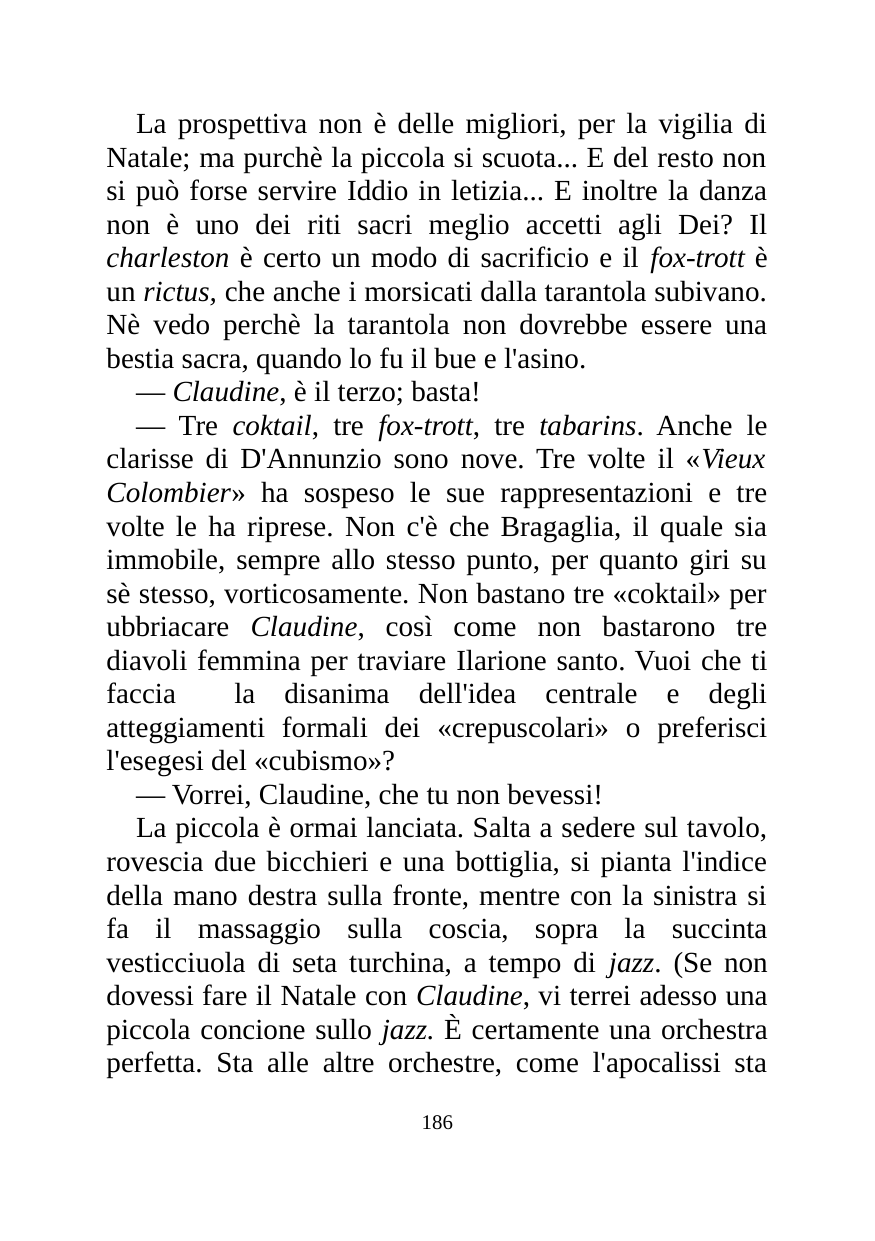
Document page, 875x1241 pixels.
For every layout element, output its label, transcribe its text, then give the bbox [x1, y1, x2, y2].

text — Claudine, è il terzo; basta! [106, 374, 768, 408]
text La piccola è ormai lanciata. Salta a sedere sul tavolo, rovescia due bicchieri e una bottiglia, si pianta l'indice della mano destra sulla fronte, mentre con la sinistra si fa il massaggio sulla coscia, sopra la succinta vesticciuola di seta turchina, a tempo di jazz. (Se non dovessi fare il Natale con Claudine, vi terrei adesso una piccola concione sullo jazz. È certamente una orchestra perfetta. Sta alle altre orchestre, come l'apocalissi sta [106, 811, 768, 1079]
text — Vorrei, Claudine, che tu non bevessi! [106, 777, 768, 811]
text La prospettiva non è delle migliori, per la vigilia di Natale; ma purchè la piccola si scuota... E del resto non si può forse servire Iddio in letizia... E inoltre la danza non è uno dei riti sacri meglio accetti agli Dei? Il charleston è certo un modo di sacrificio e il fox-trott è un rictus, che anche i morsicati dalla tarantola subivano. Nè vedo perchè la tarantola non dovrebbe essere una bestia sacra, quando lo fu il bue e l'asino. [106, 106, 768, 374]
text — Tre coktail, tre fox-trott, tre tabarins. Anche le clarisse di D'Annunzio sono nove. Tre volte il «Vieux Colombier» ha sospeso le sue rappresentazioni e tre volte le ha riprese. Non c'è che Bragaglia, il quale sia immobile, sempre allo stesso punto, per quanto giri su sè stesso, vorticosamente. Non bastano tre «coktail» per ubbriacare Claudine, così come non bastarono tre diavoli femmina per traviare Ilarione santo. Vuoi che ti faccia la disanima dell'idea centrale e degli atteggiamenti formali dei «crepuscolari» o preferisci l'esegesi del «cubismo»? [106, 408, 768, 777]
